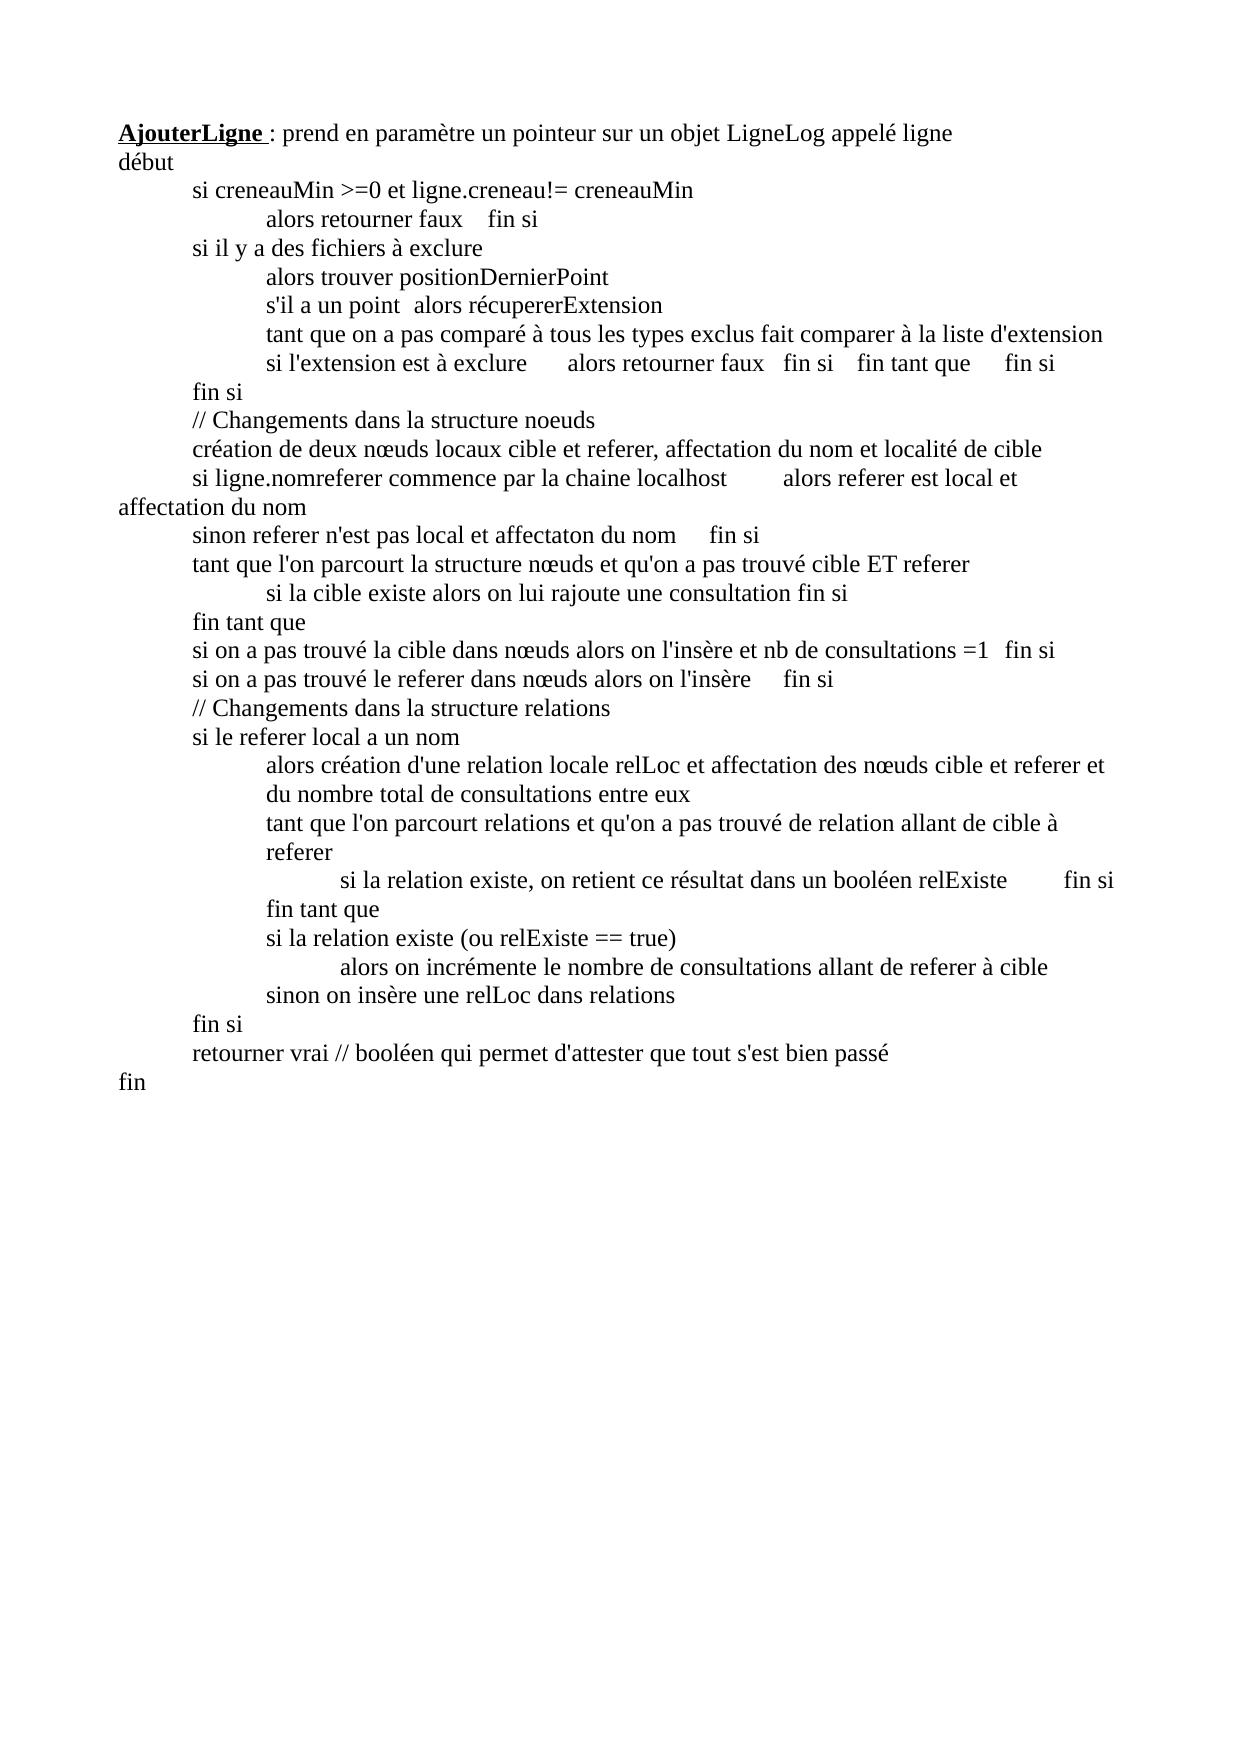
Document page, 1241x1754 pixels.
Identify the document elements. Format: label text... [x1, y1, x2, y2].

text fin tant que [118, 607, 1122, 636]
text si ligne.nomreferer commence par la chaine localhost alors referer est local et affectation du nom [118, 463, 1122, 521]
text AjouterLigne : prend en paramètre un pointeur sur un objet LigneLog appelé ligne [118, 118, 1122, 147]
text tant que on a pas comparé à tous les types exclus fait comparer à la liste d'extension [118, 319, 1122, 348]
text alors création d'une relation locale relLoc et affectation des nœuds cible et referer et du nombre total de consultations entre eux [118, 751, 1122, 808]
text si le referer local a un nom [118, 722, 1122, 751]
text alors trouver positionDernierPoint [118, 262, 1122, 291]
text fin [118, 1067, 1122, 1096]
text si l'extension est à exclure alors retourner faux fin si fin tant que fin si [118, 348, 1122, 377]
text alors retourner faux fin si [118, 204, 1122, 233]
text début [118, 147, 1122, 176]
text si il y a des fichiers à exclure [118, 233, 1122, 262]
text si on a pas trouvé la cible dans nœuds alors on l'insère et nb de consultations =1 fin si [118, 636, 1122, 664]
text sinon referer n'est pas local et affectaton du nom fin si [118, 521, 1122, 549]
text fin si [118, 1009, 1122, 1038]
text // Changements dans la structure noeuds [118, 406, 1122, 434]
text si la cible existe alors on lui rajoute une consultation fin si [118, 578, 1122, 607]
text fin si [118, 377, 1122, 406]
text si creneauMin >=0 et ligne.creneau!= creneauMin [118, 176, 1122, 204]
text création de deux nœuds locaux cible et referer, affectation du nom et localité de cible [118, 434, 1122, 463]
text sinon on insère une relLoc dans relations [118, 981, 1122, 1009]
text tant que l'on parcourt la structure nœuds et qu'on a pas trouvé cible ET referer [118, 549, 1122, 578]
text si on a pas trouvé le referer dans nœuds alors on l'insère fin si [118, 664, 1122, 693]
text s'il a un point alors récupererExtension [118, 291, 1122, 319]
text // Changements dans la structure relations [118, 693, 1122, 722]
text alors on incrémente le nombre de consultations allant de referer à cible [118, 952, 1122, 981]
text tant que l'on parcourt relations et qu'on a pas trouvé de relation allant de cible à referer [118, 808, 1122, 866]
text si la relation existe, on retient ce résultat dans un booléen relExiste fin si [118, 866, 1122, 894]
text si la relation existe (ou relExiste == true) [118, 923, 1122, 952]
text retourner vrai // booléen qui permet d'attester que tout s'est bien passé [118, 1038, 1122, 1067]
text fin tant que [118, 894, 1122, 923]
